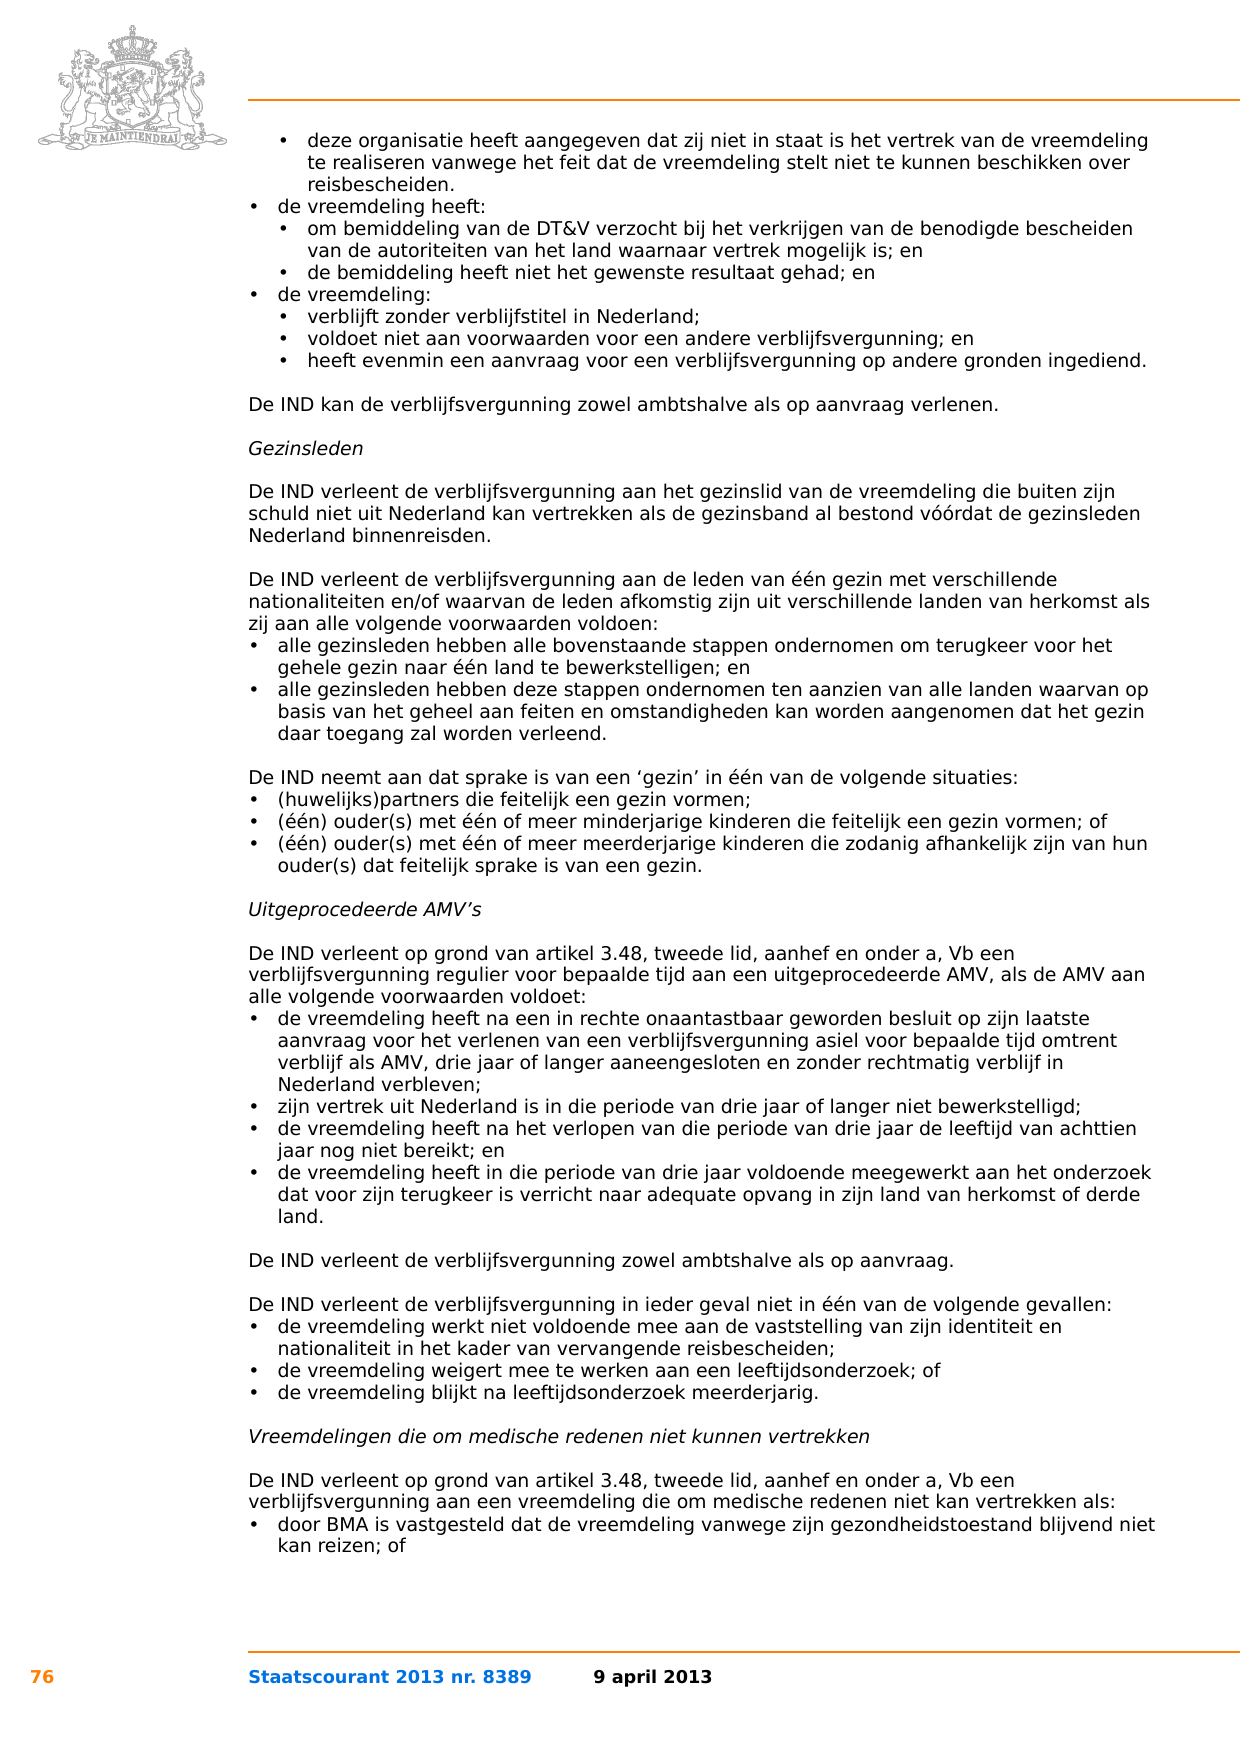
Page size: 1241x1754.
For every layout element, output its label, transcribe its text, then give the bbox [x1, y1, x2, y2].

text • heeft evenmin een aanvraag voor een verblijfsvergunning op andere gronden ingediend. [278, 350, 1163, 372]
text • (één) ouder(s) met één of meer meerderjarige kinderen die zodanig afhankelijk zijn van hun ouder(s) dat feitelijk sprake is van een gezin. [248, 833, 1163, 877]
text De IND kan de verblijfsvergunning zowel ambtshalve als op aanvraag verlenen. [248, 393, 1163, 416]
text • door BMA is vastgesteld dat de vreemdeling vanwege zijn gezondheidstoestand blijvend niet kan reizen; of [248, 1513, 1163, 1557]
text De IND verleent de verblijfsvergunning in ieder geval niet in één van de volgende gevallen: [248, 1294, 1163, 1316]
text • zijn vertrek uit Nederland is in die periode van drie jaar of langer niet bewerkstelligd; [248, 1096, 1163, 1118]
text • (één) ouder(s) met één of meer minderjarige kinderen die feitelijk een gezin vormen; of [248, 811, 1163, 833]
text • de vreemdeling weigert mee te werken aan een leeftijdsonderzoek; of [248, 1360, 1163, 1382]
text • verblijft zonder verblijfstitel in Nederland; [278, 306, 1163, 328]
text • alle gezinsleden hebben alle bovenstaande stappen ondernomen om terugkeer voor het gehele gezin naar één land te bewerkstelligen; en [248, 635, 1163, 679]
text • deze organisatie heeft aangegeven dat zij niet in staat is het vertrek van de vreemdeling te realiseren vanwege het feit dat de vreemdeling stelt niet te kunnen beschikken over reisbescheiden. [278, 130, 1163, 196]
text De IND verleent op grond van artikel 3.48, tweede lid, aanhef en onder a, Vb een verblijfsvergunning aan een vreemdeling die om medische redenen niet kan vertrekken als: [248, 1469, 1163, 1513]
text De IND verleent de verblijfsvergunning aan de leden van één gezin met verschillende nationaliteiten en/of waarvan de leden afkomstig zijn uit verschillende landen van herkomst als zij aan alle volgende voorwaarden voldoen: [248, 569, 1163, 635]
text • de vreemdeling: [248, 284, 1163, 306]
text • de vreemdeling heeft na het verlopen van die periode van drie jaar de leeftijd van achttien jaar nog niet bereikt; en [248, 1118, 1163, 1162]
text De IND neemt aan dat sprake is van een ‘gezin’ in één van de volgende situaties: [248, 767, 1163, 789]
text De IND verleent de verblijfsvergunning aan het gezinslid van de vreemdeling die buiten zijn schuld niet uit Nederland kan vertrekken als de gezinsband al bestond vóórdat de gezinsleden Nederland binnenreisden. [248, 481, 1163, 547]
text • de vreemdeling heeft: [248, 196, 1163, 218]
text • alle gezinsleden hebben deze stappen ondernomen ten aanzien van alle landen waarvan op basis van het geheel aan feiten en omstandigheden kan worden aangenomen dat het gezin daar toegang zal worden verleend. [248, 679, 1163, 745]
picture [38, 25, 227, 150]
text • de vreemdeling werkt niet voldoende mee aan de vaststelling van zijn identiteit en nationaliteit in het kader van vervangende reisbescheiden; [248, 1316, 1163, 1360]
text • de vreemdeling heeft in die periode van drie jaar voldoende meegewerkt aan het onderzoek dat voor zijn terugkeer is verricht naar adequate opvang in zijn land van herkomst of derde land. [248, 1162, 1163, 1228]
text • de bemiddeling heeft niet het gewenste resultaat gehad; en [278, 262, 1163, 284]
text • de vreemdeling blijkt na leeftijdsonderzoek meerderjarig. [248, 1382, 1163, 1404]
text • voldoet niet aan voorwaarden voor een andere verblijfsvergunning; en [278, 328, 1163, 350]
text • (huwelijks)partners die feitelijk een gezin vormen; [248, 789, 1163, 811]
subtitle Gezinsleden [248, 437, 1163, 459]
subtitle Vreemdelingen die om medische redenen niet kunnen vertrekken [248, 1426, 1163, 1448]
text • de vreemdeling heeft na een in rechte onaantastbaar geworden besluit op zijn laatste aanvraag voor het verlenen van een verblijfsvergunning asiel voor bepaalde tijd omtrent verblijf als AMV, drie jaar of langer aaneengesloten en zonder rechtmatig verblijf in Nederland verbleven; [248, 1008, 1163, 1096]
text • om bemiddeling van de DT&V verzocht bij het verkrijgen van de benodigde bescheiden van de autoriteiten van het land waarnaar vertrek mogelijk is; en [278, 218, 1163, 262]
subtitle Uitgeprocedeerde AMV’s [248, 898, 1163, 921]
text De IND verleent op grond van artikel 3.48, tweede lid, aanhef en onder a, Vb een verblijfsvergunning regulier voor bepaalde tijd aan een uitgeprocedeerde AMV, als de AMV aan alle volgende voorwaarden voldoet: [248, 942, 1163, 1008]
text De IND verleent de verblijfsvergunning zowel ambtshalve als op aanvraag. [248, 1250, 1163, 1272]
